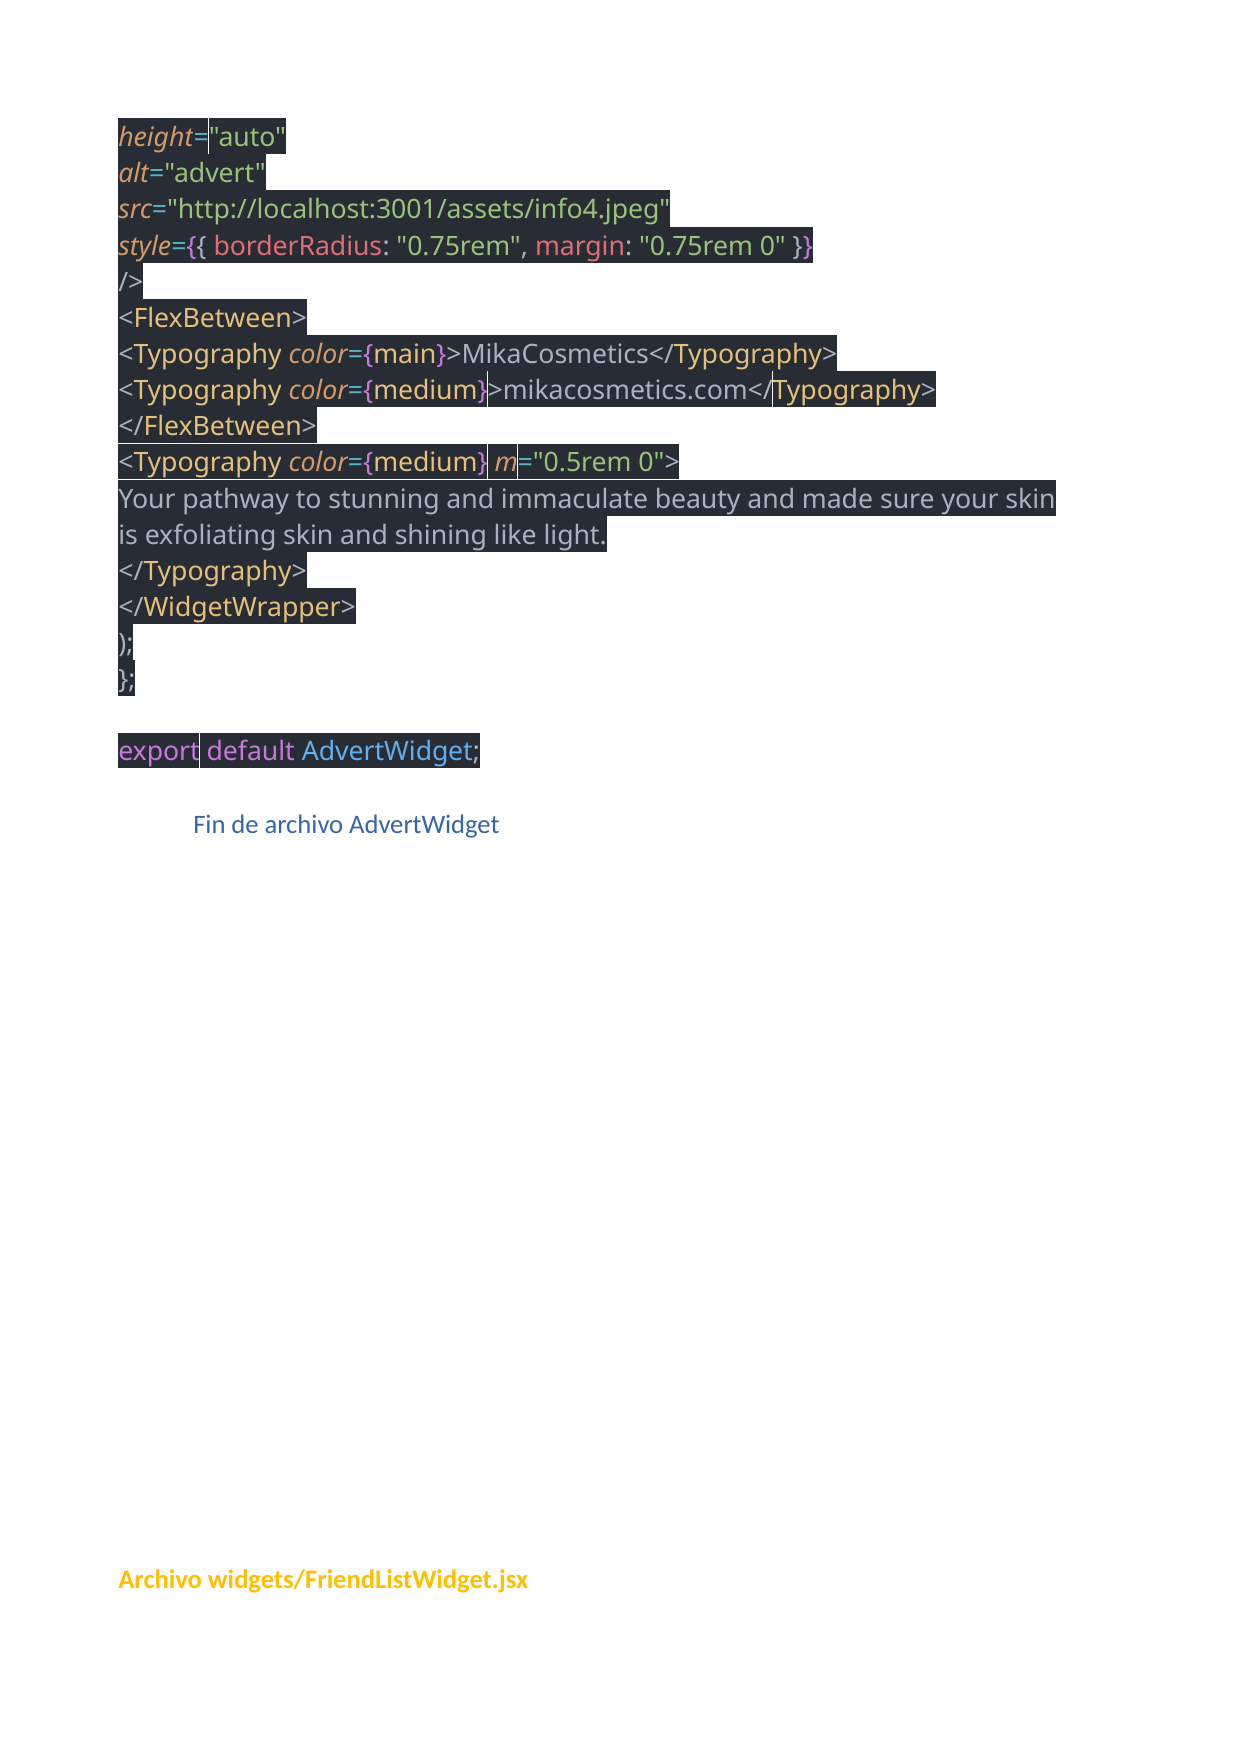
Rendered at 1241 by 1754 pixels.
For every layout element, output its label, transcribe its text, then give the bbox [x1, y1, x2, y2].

text Your pathway to stunning and immaculate beauty and made sure your skin [118, 479, 1175, 516]
text /> [118, 263, 1175, 299]
text <FlexBetween> [118, 299, 1175, 335]
text style={{ borderRadius: "0.75rem", margin: "0.75rem 0" }} [118, 227, 1175, 263]
text }; [118, 660, 1175, 696]
text </WidgetWrapper> [118, 588, 1175, 624]
text <Typography color={medium} m="0.5rem 0"> [118, 443, 1175, 479]
text </Typography> [118, 552, 1175, 588]
text alt="advert" [118, 154, 1175, 190]
text ); [118, 624, 1175, 660]
text height="auto" [118, 118, 1175, 154]
text <Typography color={medium}>mikacosmetics.com</Typography> [118, 371, 1175, 407]
text Archivo widgets/FriendListWidget.jsx [118, 1559, 1175, 1631]
text src="http://localhost:3001/assets/info4.jpeg" [118, 190, 1175, 227]
text <Typography color={main}>MikaCosmetics</Typography> [118, 335, 1175, 371]
text </FlexBetween> [118, 407, 1175, 443]
text export default AdvertWidget; [118, 732, 1175, 768]
list Fin de archivo AdvertWidget [156, 768, 1175, 840]
text is exfoliating skin and shining like light. [118, 516, 1175, 552]
